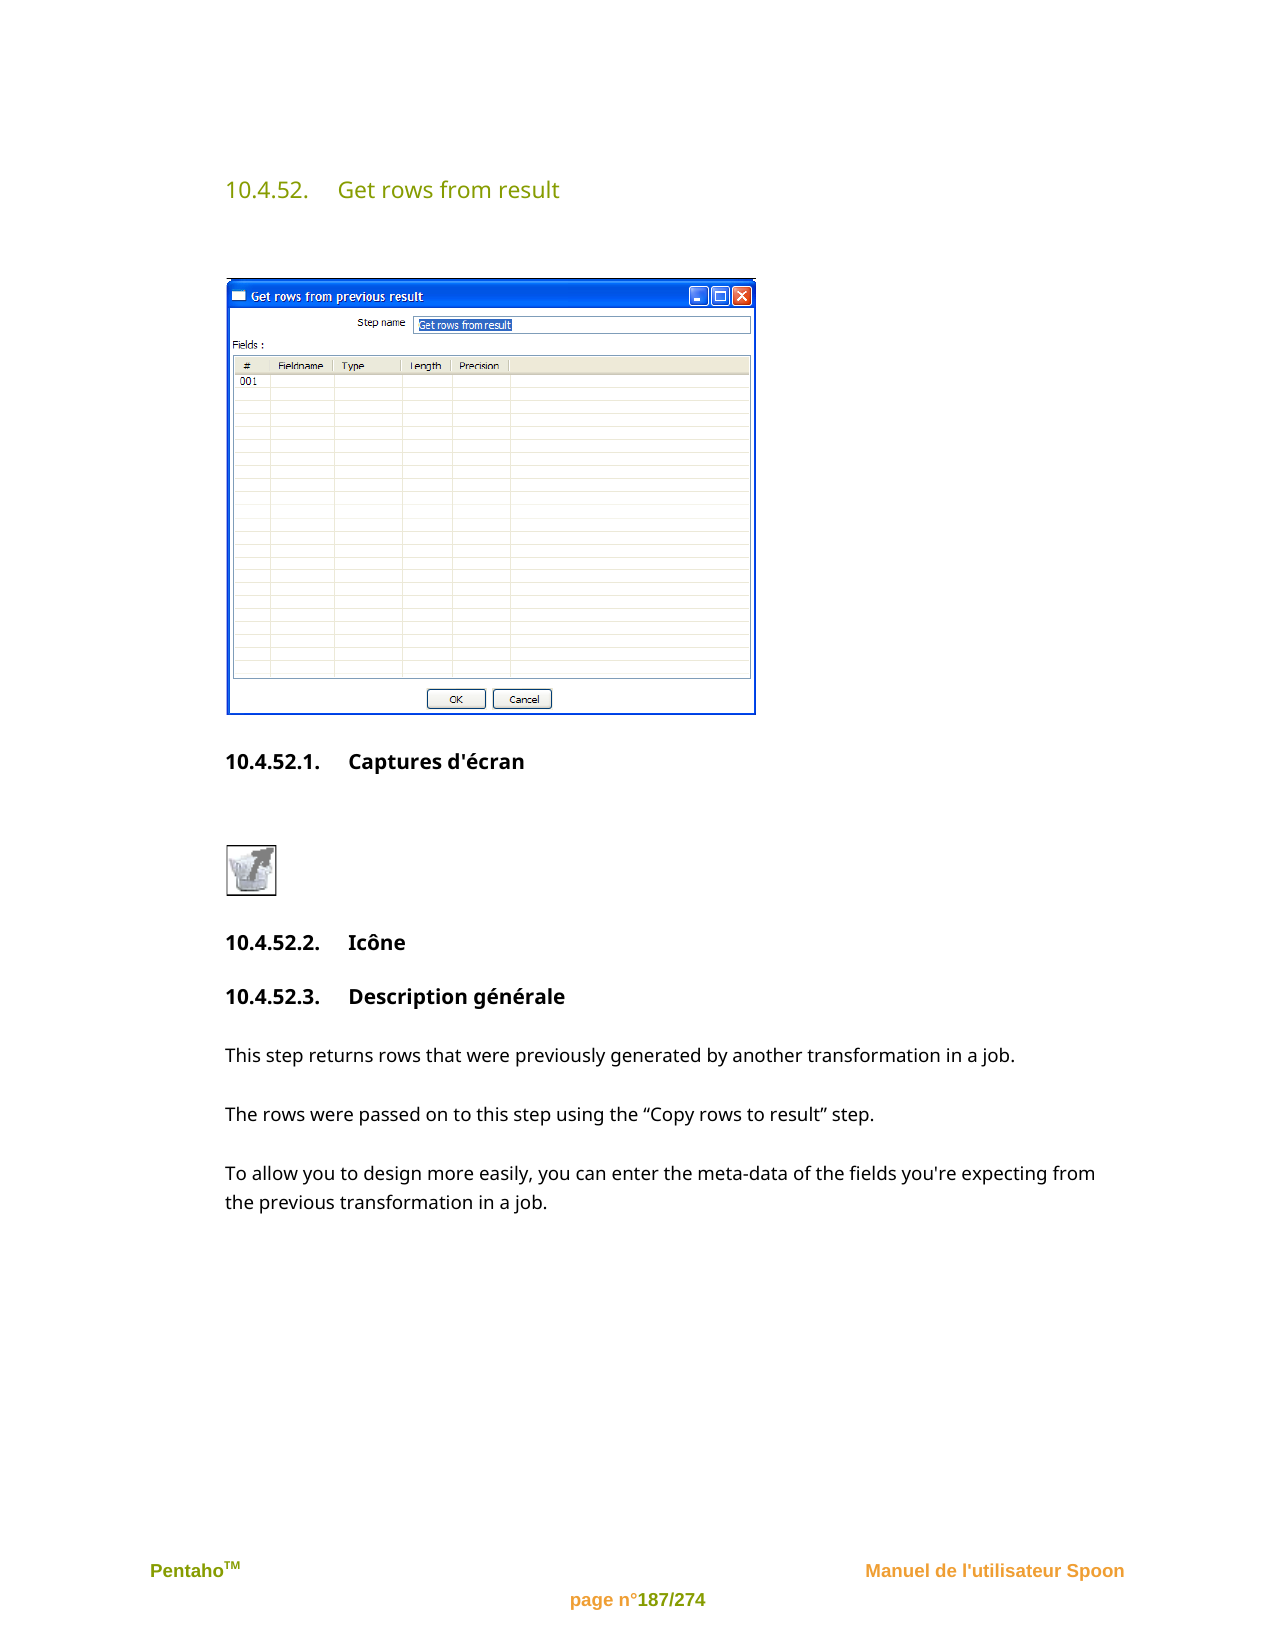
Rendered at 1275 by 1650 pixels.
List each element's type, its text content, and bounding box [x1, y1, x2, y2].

subtitle Get rows from result [225, 175, 1125, 204]
text To allow you to design more easily, you can enter the meta-data of the fields you're expecting from the previous transformation in a job. [225, 1157, 1125, 1215]
text The rows were passed on to this step using the “Copy rows to result” step. [225, 1098, 1125, 1127]
subtitle Description générale [225, 981, 1125, 1010]
subtitle Icône [225, 800, 1125, 956]
subtitle Captures d'écran [225, 229, 1125, 775]
text This step returns rows that were previously generated by another transformation in a job. [225, 1039, 1125, 1068]
picture [226, 845, 277, 896]
